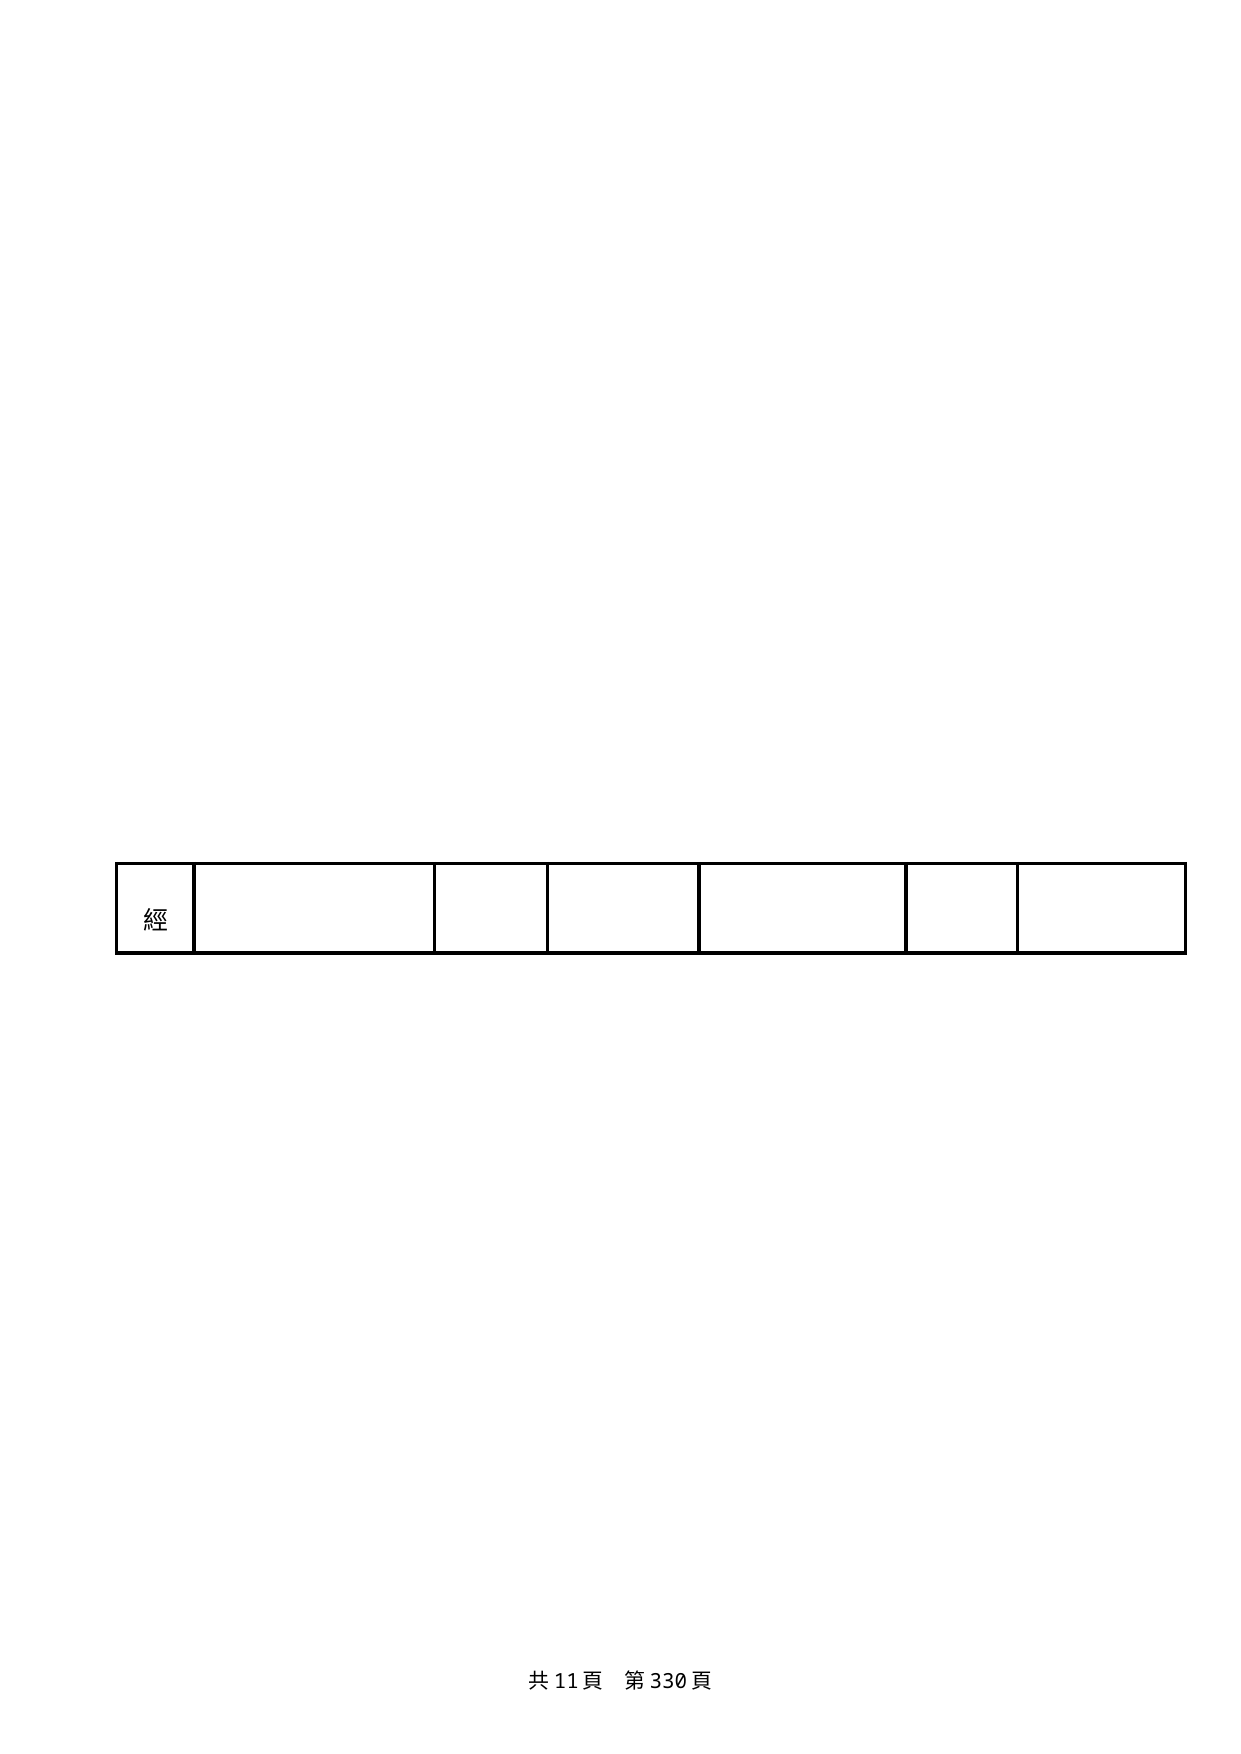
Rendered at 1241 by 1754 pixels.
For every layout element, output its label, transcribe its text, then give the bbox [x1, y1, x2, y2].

table_cell [908, 865, 1016, 951]
table_cell [436, 865, 546, 951]
table_cell [701, 865, 904, 951]
table_cell [196, 865, 433, 951]
table_cell 經 歷 [118, 865, 192, 951]
table_cell [1019, 865, 1184, 951]
table_cell [549, 865, 697, 951]
